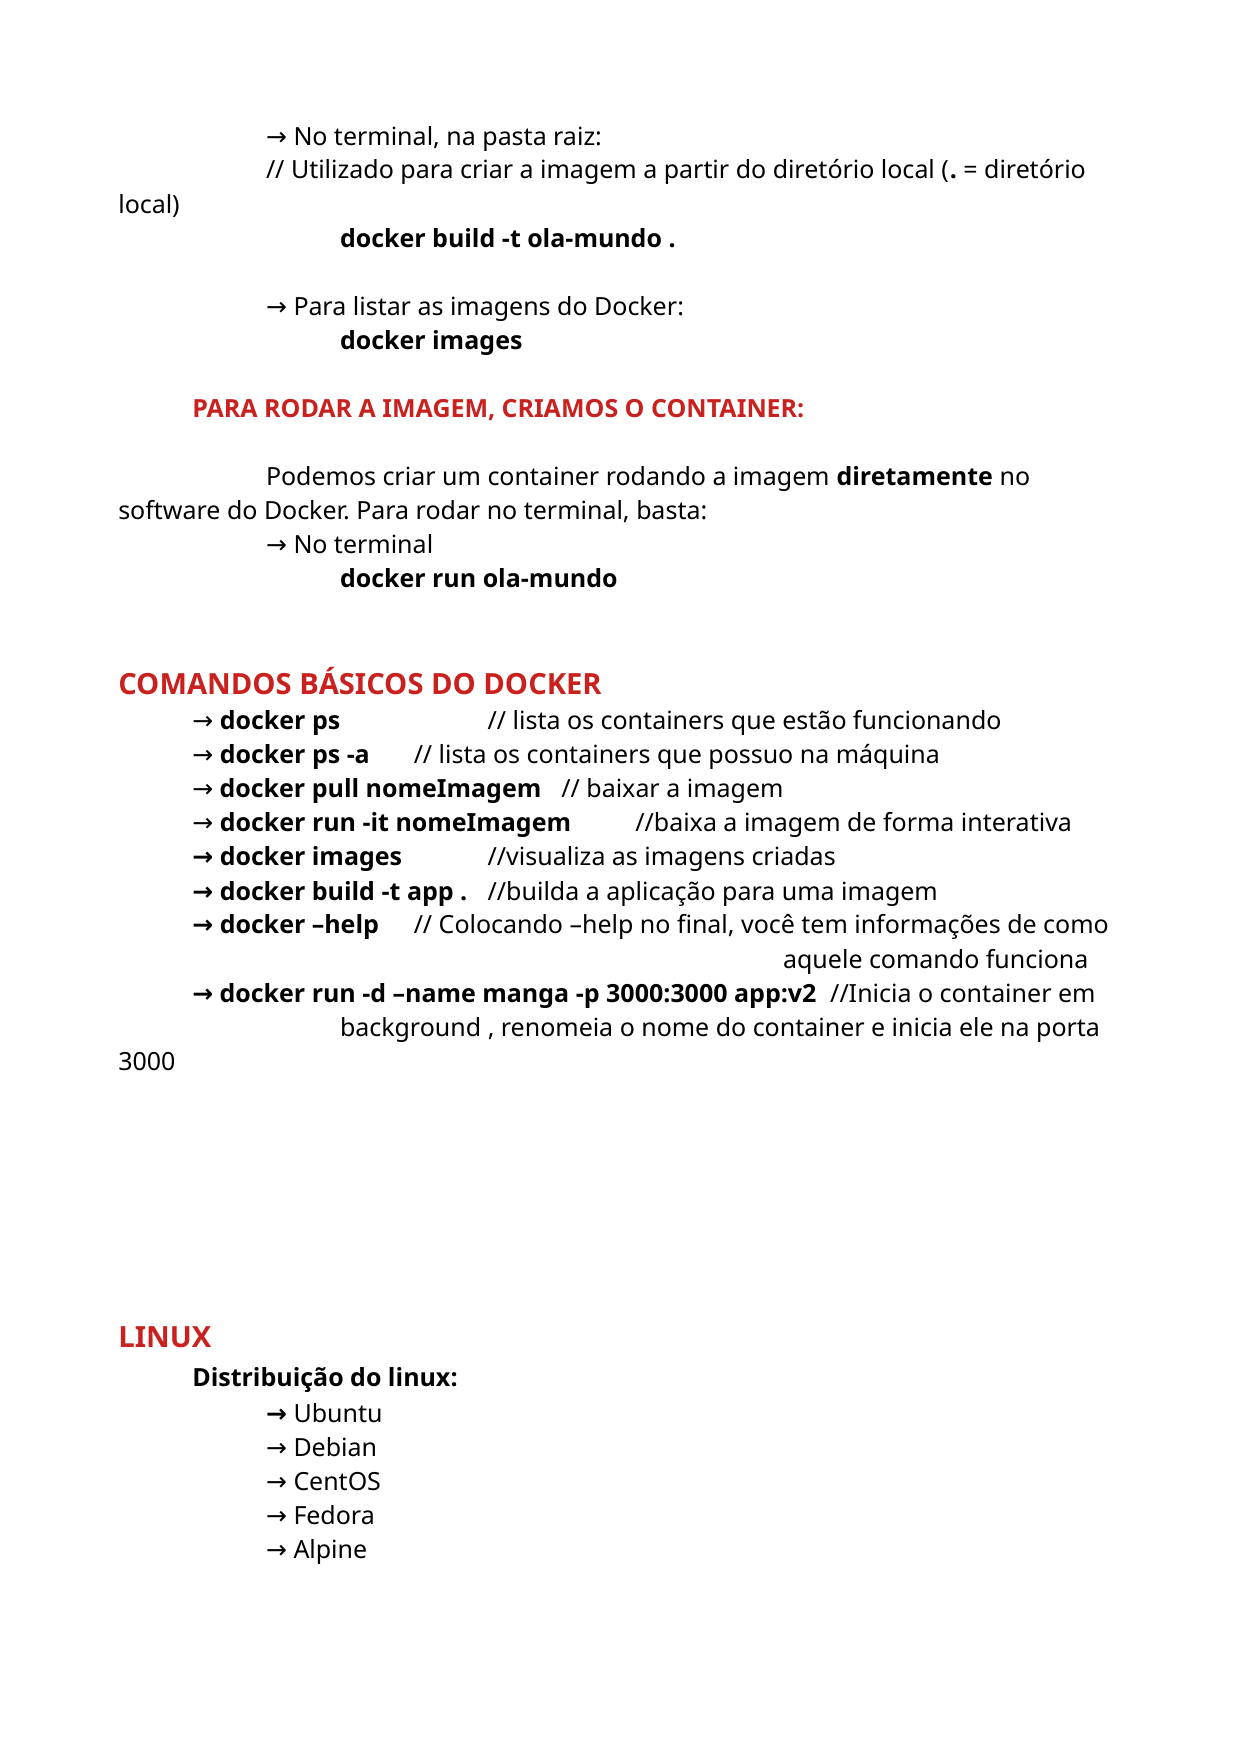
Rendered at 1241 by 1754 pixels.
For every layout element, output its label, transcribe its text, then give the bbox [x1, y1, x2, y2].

text → docker pull nomeImagem // baixar a imagem [118, 771, 1122, 805]
text → docker ps // lista os containers que estão funcionando [118, 703, 1122, 737]
text → Ubuntu [118, 1395, 1122, 1429]
text → Para listar as imagens do Docker: [118, 288, 1122, 322]
text PARA RODAR A IMAGEM, CRIAMOS O CONTAINER: [118, 391, 1122, 425]
text LINUX [118, 1316, 1122, 1356]
text → docker –help // Colocando –help no final, você tem informações de como aquele comando funciona [118, 907, 1122, 975]
text → docker run -d –name manga -p 3000:3000 app:v2 //Inicia o container em background , renomeia o nome do container e inicia ele na porta 3000 [118, 975, 1122, 1077]
text → docker images //visualiza as imagens criadas [118, 839, 1122, 873]
text → docker ps -a // lista os containers que possuo na máquina [118, 737, 1122, 771]
text Distribuição do linux: [118, 1356, 1122, 1395]
text → docker run -it nomeImagem //baixa a imagem de forma interativa [118, 805, 1122, 839]
text docker run ola-mundo [118, 561, 1122, 595]
text Podemos criar um container rodando a imagem diretamente no software do Docker. Para rodar no terminal, basta: [118, 459, 1122, 527]
text // Utilizado para criar a imagem a partir do diretório local (. = diretório local) [118, 152, 1122, 220]
text COMANDOS BÁSICOS DO DOCKER [118, 663, 1122, 703]
text → docker build -t app . //builda a aplicação para uma imagem [118, 873, 1122, 907]
text → Fedora [118, 1497, 1122, 1532]
text → CentOS [118, 1463, 1122, 1497]
text docker images [118, 322, 1122, 357]
text docker build -t ola-mundo . [118, 220, 1122, 254]
text → No terminal, na pasta raiz: [118, 118, 1122, 152]
text → Debian [118, 1429, 1122, 1463]
text → Alpine [118, 1532, 1122, 1566]
text → No terminal [118, 527, 1122, 561]
